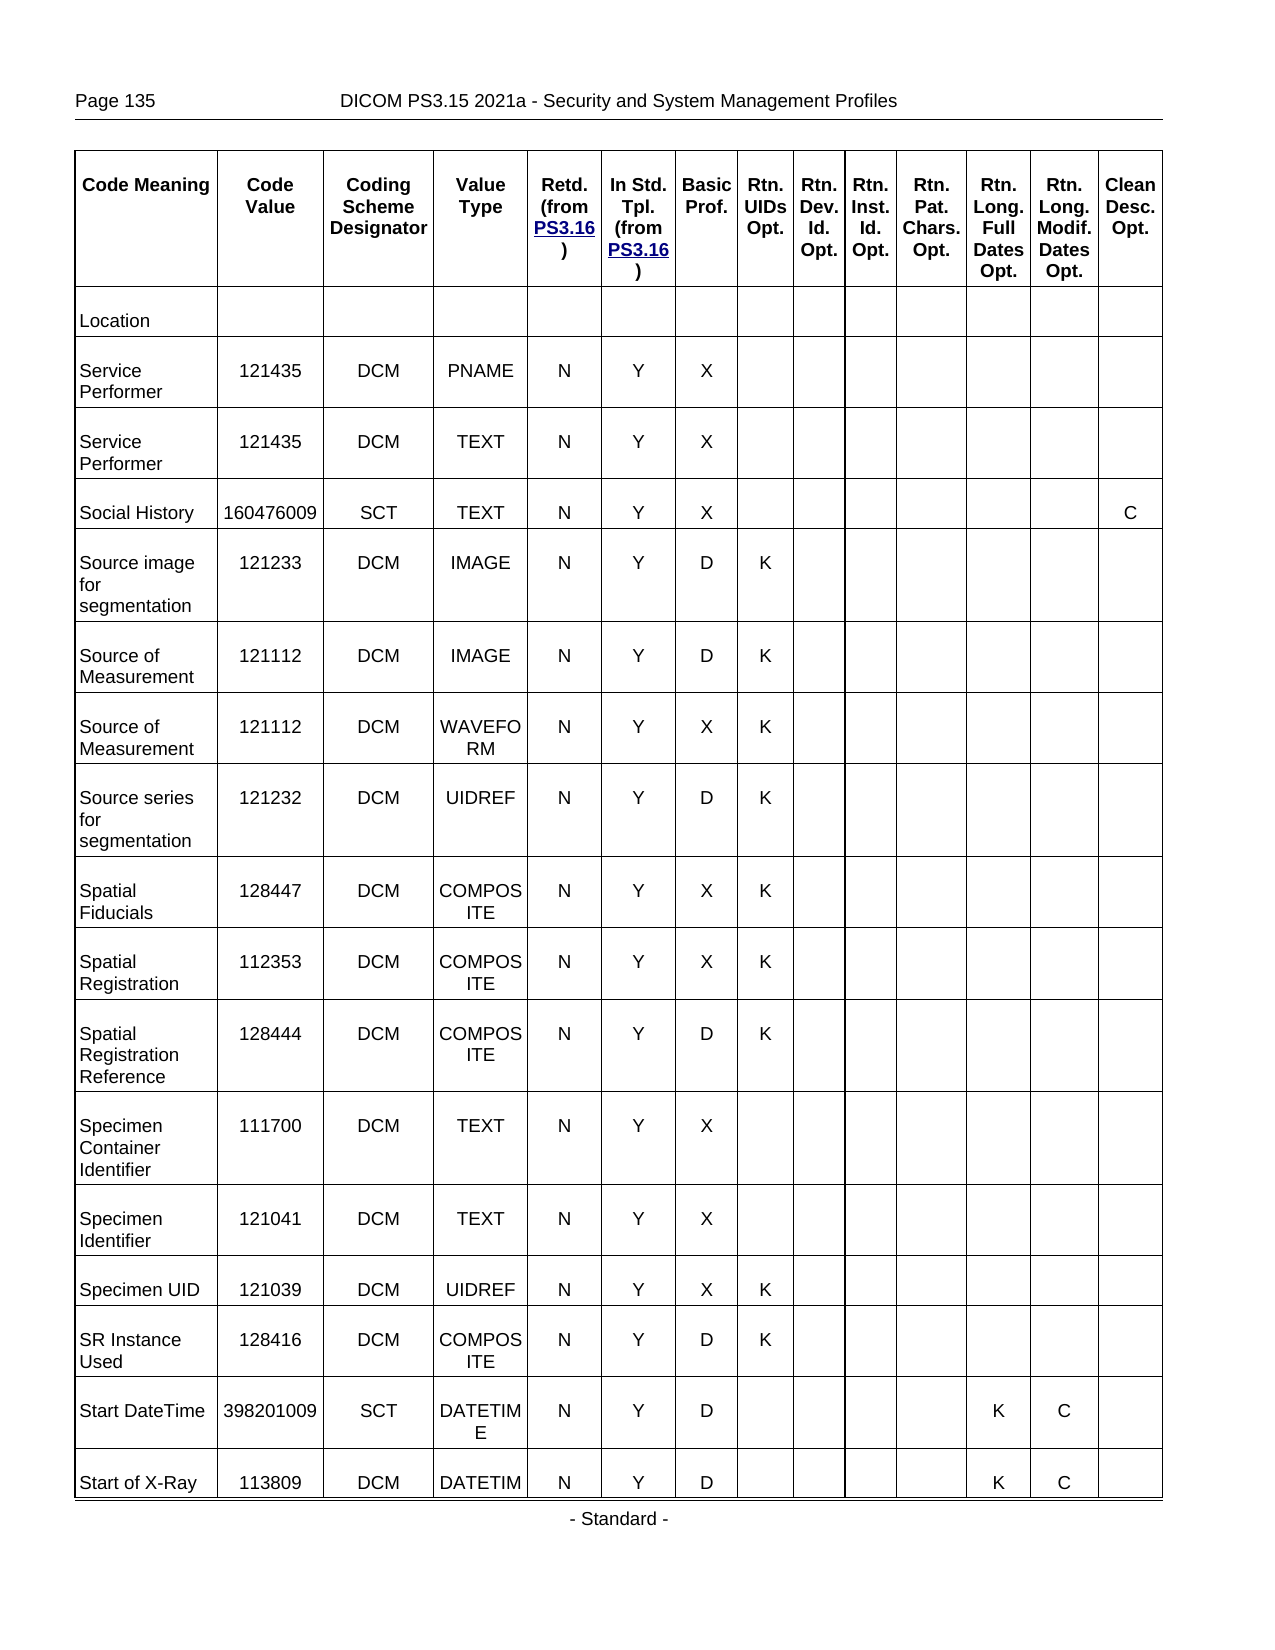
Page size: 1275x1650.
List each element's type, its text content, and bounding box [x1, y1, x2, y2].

table_cell K [738, 928, 793, 998]
table_cell 128444 [218, 1000, 323, 1091]
table_header Code Value [218, 151, 323, 286]
table_cell [1031, 764, 1098, 856]
table_header Retd. (from PS3.16) [528, 151, 601, 286]
table_cell [846, 287, 896, 336]
table_cell 112353 [218, 928, 323, 998]
table_cell TEXT [434, 479, 527, 528]
table_cell 111700 [218, 1092, 323, 1184]
table_cell DCM [324, 1256, 433, 1305]
table_cell DATETIM [434, 1449, 527, 1497]
table_cell [1031, 928, 1098, 998]
table_cell [1031, 337, 1098, 407]
table_cell N [528, 479, 601, 528]
table_cell [846, 1256, 896, 1305]
table_cell [794, 1449, 844, 1497]
table_cell DCM [324, 1092, 433, 1184]
table_cell [324, 287, 433, 336]
table_header Rtn. UIDs Opt. [738, 151, 793, 286]
table_cell Y [602, 1000, 675, 1091]
table_cell [967, 1092, 1030, 1184]
table_cell [846, 1377, 896, 1447]
table_header Value Type [434, 151, 527, 286]
table_cell [967, 287, 1030, 336]
table_cell [897, 1377, 966, 1447]
table_cell X [676, 928, 737, 998]
table_cell C [1031, 1377, 1098, 1447]
table_cell [676, 287, 737, 336]
table_cell N [528, 764, 601, 856]
table_cell [846, 622, 896, 692]
table_cell [897, 337, 966, 407]
table_cell 113809 [218, 1449, 323, 1497]
table_cell Location [76, 287, 217, 336]
table_cell [1031, 693, 1098, 763]
table_cell [1031, 529, 1098, 621]
table_cell TEXT [434, 1185, 527, 1255]
table_cell K [738, 693, 793, 763]
table_cell N [528, 1000, 601, 1091]
table_cell [846, 928, 896, 998]
table_cell DCM [324, 408, 433, 478]
table_cell Start DateTime [76, 1377, 217, 1447]
table_cell Service Performer [76, 408, 217, 478]
table_header Code Meaning [76, 151, 217, 286]
table_header Rtn. Pat. Chars. Opt. [897, 151, 966, 286]
table_cell Source of Measurement [76, 693, 217, 763]
table_cell X [676, 1185, 737, 1255]
table_cell [897, 529, 966, 621]
table_cell N [528, 1256, 601, 1305]
table_cell Y [602, 408, 675, 478]
table_cell [967, 337, 1030, 407]
table_cell [1031, 1092, 1098, 1184]
table_cell X [676, 479, 737, 528]
table_cell 128447 [218, 857, 323, 927]
table_cell [794, 928, 844, 998]
table_cell X [676, 857, 737, 927]
table_cell X [676, 1092, 737, 1184]
table_cell K [738, 764, 793, 856]
table_cell [846, 408, 896, 478]
table_cell [967, 1256, 1030, 1305]
table_cell [967, 1185, 1030, 1255]
table_cell [794, 1092, 844, 1184]
table_cell IMAGE [434, 622, 527, 692]
table_cell DCM [324, 337, 433, 407]
table_cell SCT [324, 1377, 433, 1447]
table_cell 121232 [218, 764, 323, 856]
table_cell DCM [324, 1000, 433, 1091]
table_cell [1031, 622, 1098, 692]
table_cell DCM [324, 529, 433, 621]
table_cell [1099, 1377, 1162, 1447]
table_cell [218, 287, 323, 336]
table_cell Y [602, 1256, 675, 1305]
table_cell N [528, 1092, 601, 1184]
table_cell Y [602, 1306, 675, 1376]
table_cell [1099, 764, 1162, 856]
table_cell [794, 479, 844, 528]
table_cell D [676, 529, 737, 621]
table_cell [794, 764, 844, 856]
table_cell Y [602, 928, 675, 998]
table_cell 121233 [218, 529, 323, 621]
table_cell DCM [324, 764, 433, 856]
table_cell [897, 479, 966, 528]
table_cell [738, 1185, 793, 1255]
table_cell [846, 1000, 896, 1091]
table_cell COMPOSITE [434, 1306, 527, 1376]
table_cell C [1099, 479, 1162, 528]
table_cell [1099, 337, 1162, 407]
table_cell [794, 693, 844, 763]
table_cell TEXT [434, 1092, 527, 1184]
table_cell [1099, 622, 1162, 692]
table_cell X [676, 693, 737, 763]
table_cell [738, 1449, 793, 1497]
table_cell DCM [324, 1449, 433, 1497]
table_cell D [676, 1000, 737, 1091]
table_cell [1031, 479, 1098, 528]
table_cell [1031, 1185, 1098, 1255]
table_cell 160476009 [218, 479, 323, 528]
table_cell [897, 1185, 966, 1255]
table_cell UIDREF [434, 1256, 527, 1305]
table_cell N [528, 1306, 601, 1376]
table_cell Y [602, 693, 675, 763]
table_cell Source image for segmentation [76, 529, 217, 621]
table_cell [738, 1092, 793, 1184]
table_cell C [1031, 1449, 1098, 1497]
table_cell DCM [324, 1306, 433, 1376]
table_cell [528, 287, 601, 336]
table_cell 398201009 [218, 1377, 323, 1447]
table_cell [1031, 857, 1098, 927]
table_cell [602, 287, 675, 336]
table_cell [897, 764, 966, 856]
table_cell [897, 1306, 966, 1376]
table_cell Y [602, 1185, 675, 1255]
table_cell DATETIME [434, 1377, 527, 1447]
table_cell [846, 1185, 896, 1255]
table_cell [967, 857, 1030, 927]
table_cell [846, 764, 896, 856]
table_cell Source series for segmentation [76, 764, 217, 856]
table_cell [967, 529, 1030, 621]
table_cell [967, 693, 1030, 763]
table_cell [1031, 287, 1098, 336]
table_cell [897, 928, 966, 998]
table_cell [967, 622, 1030, 692]
table_cell [897, 287, 966, 336]
table_cell [1031, 1256, 1098, 1305]
table_cell [1099, 1185, 1162, 1255]
table_cell IMAGE [434, 529, 527, 621]
table_cell [794, 287, 844, 336]
table_cell [1099, 287, 1162, 336]
table_cell [794, 408, 844, 478]
table_cell [967, 928, 1030, 998]
table_cell Y [602, 857, 675, 927]
table_cell SR Instance Used [76, 1306, 217, 1376]
table_cell K [967, 1377, 1030, 1447]
table_cell N [528, 408, 601, 478]
table_cell [1031, 408, 1098, 478]
table_cell [846, 1092, 896, 1184]
table_header Rtn. Long. Full Dates Opt. [967, 151, 1030, 286]
table_cell [1099, 408, 1162, 478]
table_cell TEXT [434, 408, 527, 478]
table_cell Y [602, 337, 675, 407]
table_cell 121435 [218, 337, 323, 407]
table_cell [794, 857, 844, 927]
table_cell [1099, 693, 1162, 763]
table_cell K [967, 1449, 1030, 1497]
table_header Basic Prof. [676, 151, 737, 286]
table_cell N [528, 529, 601, 621]
table_cell [1099, 928, 1162, 998]
table_cell SCT [324, 479, 433, 528]
table_cell [846, 857, 896, 927]
table_cell [897, 693, 966, 763]
table_cell [846, 479, 896, 528]
table_cell [434, 287, 527, 336]
table_cell Spatial Fiducials [76, 857, 217, 927]
table_cell Y [602, 1377, 675, 1447]
table_cell D [676, 1377, 737, 1447]
table_cell X [676, 337, 737, 407]
table_cell N [528, 1449, 601, 1497]
table_cell Y [602, 479, 675, 528]
table_cell [1031, 1000, 1098, 1091]
table_cell X [676, 408, 737, 478]
table_cell [897, 857, 966, 927]
table_cell [738, 1377, 793, 1447]
table_cell [846, 693, 896, 763]
table_cell [794, 529, 844, 621]
table_cell D [676, 1449, 737, 1497]
table_cell DCM [324, 928, 433, 998]
table_cell N [528, 928, 601, 998]
table_cell DCM [324, 622, 433, 692]
table_cell Source of Measurement [76, 622, 217, 692]
table_cell [967, 764, 1030, 856]
table_cell [967, 408, 1030, 478]
table_cell 121112 [218, 693, 323, 763]
table_cell [897, 408, 966, 478]
table_cell Service Performer [76, 337, 217, 407]
table_cell K [738, 1306, 793, 1376]
table_cell N [528, 857, 601, 927]
table_cell [846, 529, 896, 621]
table_cell [1099, 857, 1162, 927]
table_cell Specimen Container Identifier [76, 1092, 217, 1184]
table_cell [846, 1306, 896, 1376]
table_cell [1099, 529, 1162, 621]
table_cell 121039 [218, 1256, 323, 1305]
table_cell Social History [76, 479, 217, 528]
table_cell [846, 1449, 896, 1497]
table_cell [1099, 1306, 1162, 1376]
table_cell COMPOSITE [434, 857, 527, 927]
table_cell Specimen Identifier [76, 1185, 217, 1255]
table_cell [897, 1000, 966, 1091]
table_cell PNAME [434, 337, 527, 407]
table_cell K [738, 529, 793, 621]
table_header Coding Scheme Designator [324, 151, 433, 286]
table_cell [794, 1000, 844, 1091]
table_cell [794, 337, 844, 407]
table_cell N [528, 1185, 601, 1255]
table_cell [967, 1000, 1030, 1091]
table_cell COMPOSITE [434, 928, 527, 998]
table_cell Y [602, 1092, 675, 1184]
table_cell [897, 1256, 966, 1305]
table_cell Y [602, 764, 675, 856]
table_cell N [528, 1377, 601, 1447]
table_cell [794, 1306, 844, 1376]
table_cell K [738, 622, 793, 692]
table_cell [738, 479, 793, 528]
table_header In Std. Tpl. (from PS3.16) [602, 151, 675, 286]
table_cell [738, 408, 793, 478]
table_cell [897, 1092, 966, 1184]
table_cell COMPOSITE [434, 1000, 527, 1091]
table_cell [897, 1449, 966, 1497]
table_cell K [738, 1000, 793, 1091]
table_cell DCM [324, 857, 433, 927]
table_header Rtn. Dev. Id. Opt. [794, 151, 844, 286]
table_cell N [528, 337, 601, 407]
table_cell Spatial Registration Reference [76, 1000, 217, 1091]
table_header Rtn. Long. Modif. Dates Opt. [1031, 151, 1098, 286]
table_cell N [528, 622, 601, 692]
table_cell Start of X-Ray [76, 1449, 217, 1497]
table_cell [846, 337, 896, 407]
table_cell [738, 337, 793, 407]
table_cell 121112 [218, 622, 323, 692]
table_cell Y [602, 529, 675, 621]
table_cell UIDREF [434, 764, 527, 856]
table_cell 121435 [218, 408, 323, 478]
table_header Rtn. Inst. Id. Opt. [846, 151, 896, 286]
table_cell [1031, 1306, 1098, 1376]
table_cell [794, 1185, 844, 1255]
table_cell K [738, 857, 793, 927]
table_cell WAVEFORM [434, 693, 527, 763]
table_cell [897, 622, 966, 692]
table_cell [1099, 1449, 1162, 1497]
table_cell D [676, 764, 737, 856]
table_cell [1099, 1256, 1162, 1305]
table_cell Specimen UID [76, 1256, 217, 1305]
table_cell DCM [324, 693, 433, 763]
table_cell [967, 1306, 1030, 1376]
table_cell D [676, 1306, 737, 1376]
table_cell X [676, 1256, 737, 1305]
table_cell DCM [324, 1185, 433, 1255]
table_cell 128416 [218, 1306, 323, 1376]
table_cell [1099, 1092, 1162, 1184]
table_cell K [738, 1256, 793, 1305]
table_cell [794, 1377, 844, 1447]
table_cell 121041 [218, 1185, 323, 1255]
table_cell [967, 479, 1030, 528]
table_cell [794, 622, 844, 692]
table_cell Spatial Registration [76, 928, 217, 998]
table_cell N [528, 693, 601, 763]
table_cell Y [602, 1449, 675, 1497]
table_cell [738, 287, 793, 336]
table_cell Y [602, 622, 675, 692]
table_cell D [676, 622, 737, 692]
table_cell [1099, 1000, 1162, 1091]
table_cell [794, 1256, 844, 1305]
table_header Clean Desc. Opt. [1099, 151, 1162, 286]
